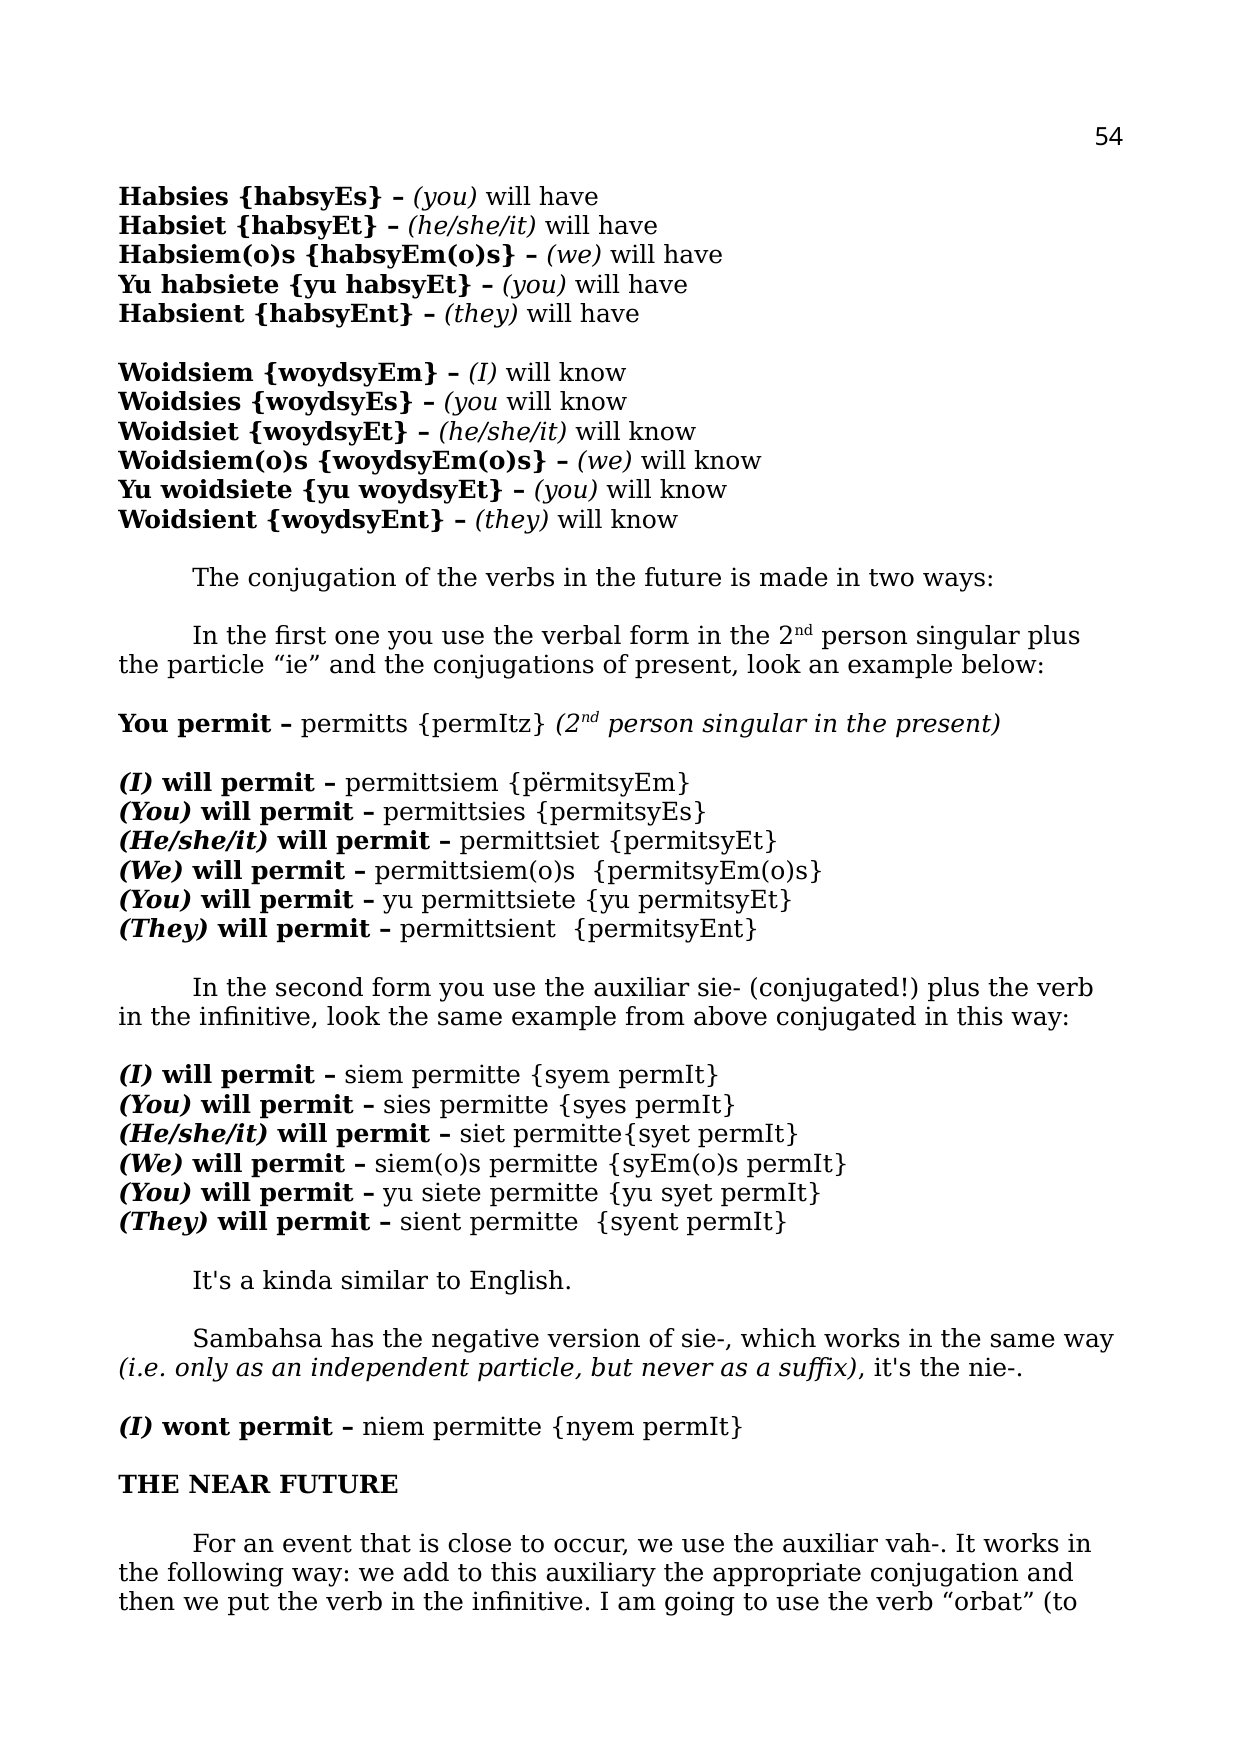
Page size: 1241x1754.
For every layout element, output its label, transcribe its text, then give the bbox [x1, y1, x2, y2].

text Habsiet {habsyEt} – (he/she/it) will have [118, 211, 1123, 240]
text (He/she/it) will permit – permittsiet {permitsyEt} [118, 826, 1123, 856]
text Habsies {habsyEs} – (you) will have [118, 182, 1123, 211]
text Habsient {habsyEnt} – (they) will have [118, 299, 1123, 328]
text Woidsiem {woydsyEm} – (I) will know [118, 358, 1123, 387]
text In the second form you use the auxiliar sie- (conjugated!) plus the verb in the infinitive, look the same example from above conjugated in this way: [118, 973, 1123, 1031]
text The conjugation of the verbs in the future is made in two ways: [118, 563, 1123, 592]
text (You) will permit – yu siete permitte {yu syet permIt} [118, 1178, 1123, 1207]
text You permit – permitts {permItz} (2nd person singular in the present) [118, 709, 1123, 738]
text Yu woidsiete {yu woydsyEt} – (you) will know [118, 475, 1123, 504]
text Woidsient {woydsyEnt} – (they) will know [118, 504, 1123, 534]
text In the first one you use the verbal form in the 2nd person singular plus the particle “ie” and the conjugations of present, look an example below: [118, 621, 1123, 680]
text (I) will permit – siem permitte {syem permIt} [118, 1060, 1123, 1090]
text (He/she/it) will permit – siet permitte{syet permIt} [118, 1119, 1123, 1148]
text Habsiem(o)s {habsyEm(o)s} – (we) will have [118, 240, 1123, 270]
text Sambahsa has the negative version of sie-, which works in the same way (i.e. only as an independent particle, but never as a suffix), it's the nie-. [118, 1324, 1123, 1382]
text It's a kinda similar to English. [118, 1266, 1123, 1295]
text (We) will permit – permittsiem(o)s {permitsyEm(o)s} [118, 856, 1123, 885]
subtitle THE NEAR FUTURE [118, 1470, 1123, 1499]
text (We) will permit – siem(o)s permitte {syEm(o)s permIt} [118, 1148, 1123, 1178]
text (I) will permit – permittsiem {përmitsyEm} [118, 767, 1123, 797]
text Woidsies {woydsyEs} – (you will know [118, 387, 1123, 416]
text (They) will permit – sient permitte {syent permIt} [118, 1207, 1123, 1237]
text (You) will permit – permittsies {permitsyEs} [118, 797, 1123, 826]
text (They) will permit – permittsient {permitsyEnt} [118, 914, 1123, 944]
text (I) wont permit – niem permitte {nyem permIt} [118, 1412, 1123, 1441]
text Woidsiet {woydsyEt} – (he/she/it) will know [118, 416, 1123, 446]
text (You) will permit – sies permitte {syes permIt} [118, 1090, 1123, 1119]
text Woidsiem(o)s {woydsyEm(o)s} – (we) will know [118, 446, 1123, 475]
text (You) will permit – yu permittsiete {yu permitsyEt} [118, 885, 1123, 914]
text For an event that is close to occur, we use the auxiliar vah-. It works in the following way: we add to this auxiliary the appropriate conjugation and then we put the verb in the infinitive. I am going to use the verb “orbat” (to [118, 1529, 1123, 1616]
text Yu habsiete {yu habsyEt} – (you) will have [118, 270, 1123, 299]
